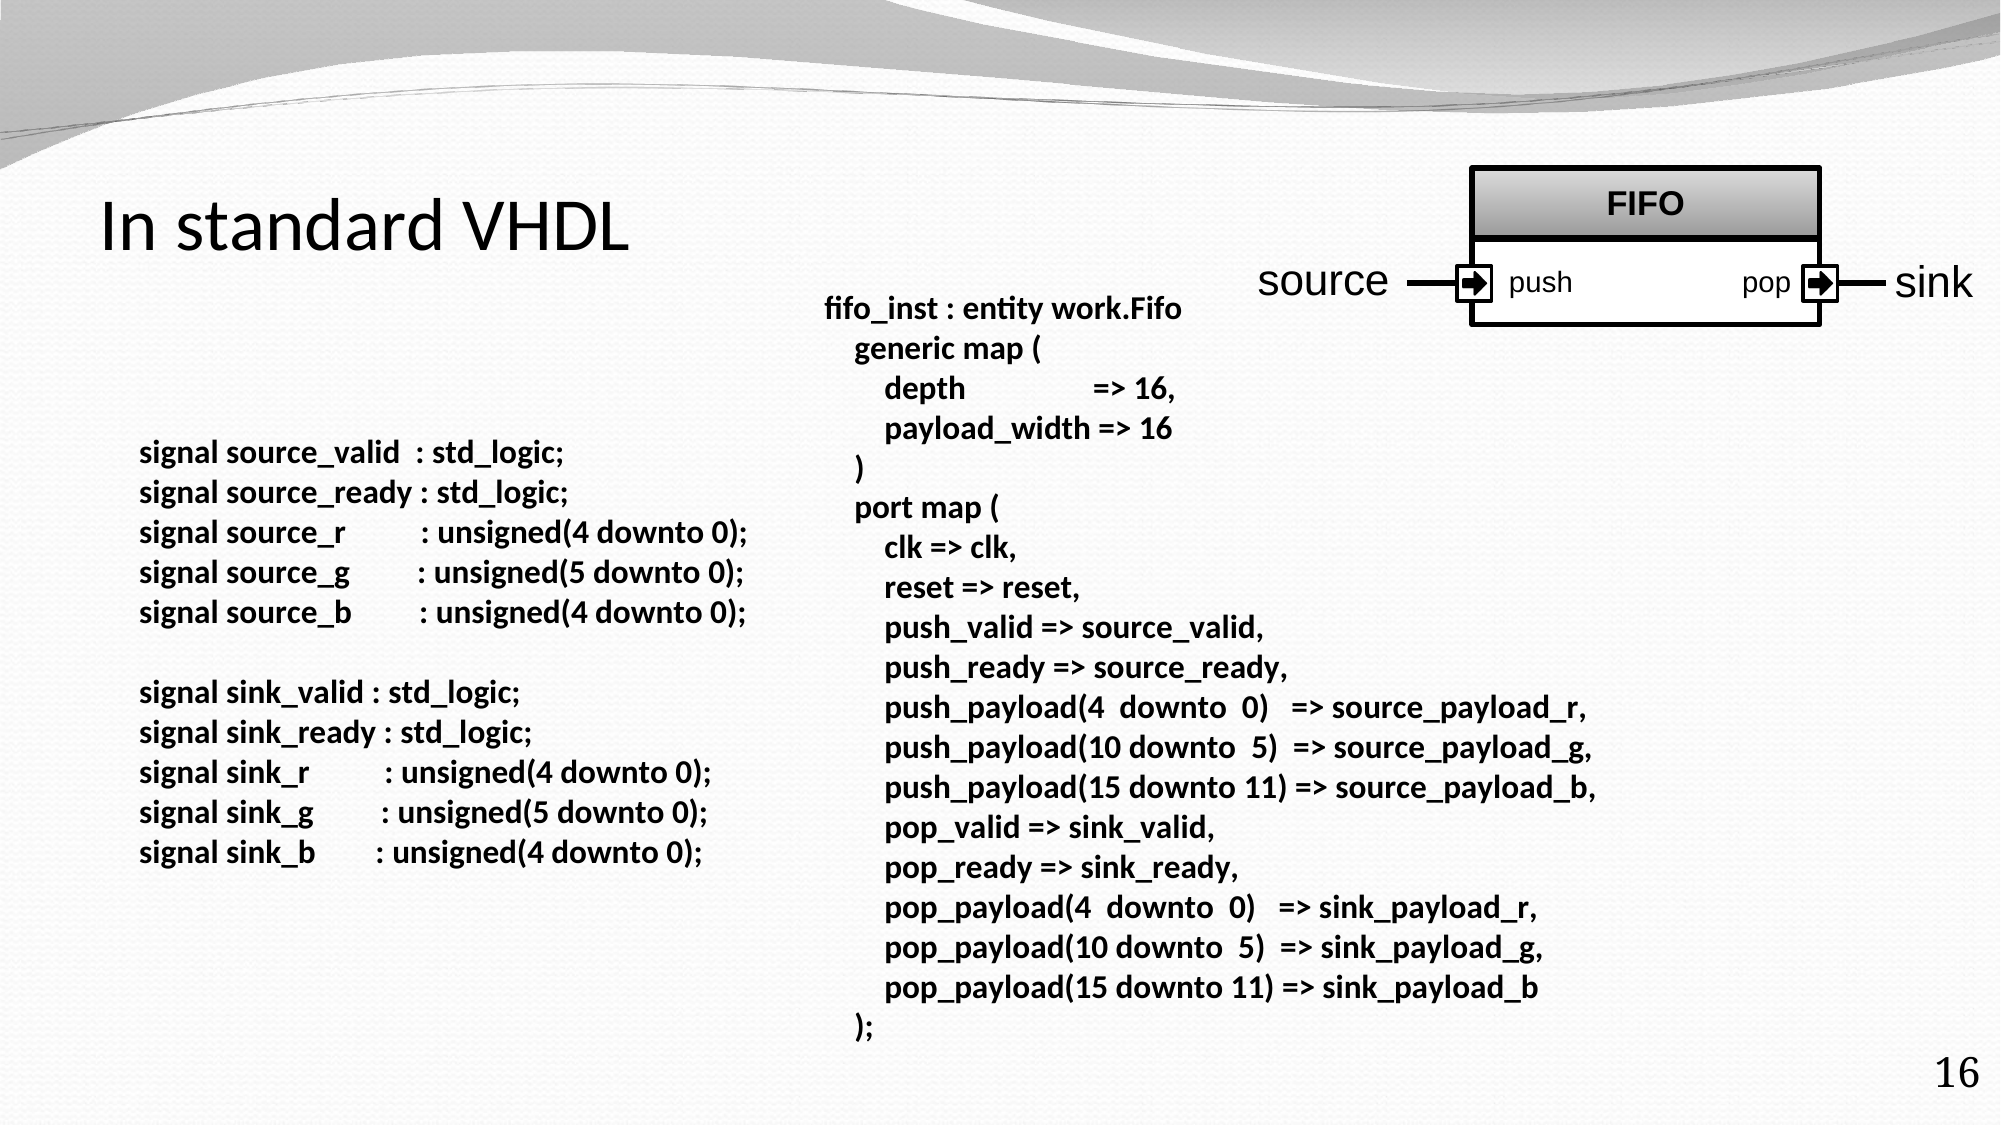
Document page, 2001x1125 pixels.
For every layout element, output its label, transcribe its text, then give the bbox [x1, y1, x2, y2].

text_box [1813, 1042, 1981, 1103]
text_box fifo_inst : entity work.Fifo generic map ( depth => 16, payload_width => 16 ) port map ( clk => clk, reset => reset, push_valid => source_valid, push_ready => source_ready, push_payload(4 downto 0) => source_payload_r, push_payload(10 downto 5) => source_payload_g, push_payload(15 downto 11) => source_payload_b, pop_valid => sink_valid, pop_ready => sink_ready, pop_payload(4 downto 0) => sink_payload_r, pop_payload(10 downto 5) => sink_payload_g, pop_payload(15 downto 11) => sink_payload_b ); [779, 278, 1928, 1125]
picture [0, 0, 2001, 1125]
text_box signal source_valid : std_logic; signal source_ready : std_logic; signal source_r : unsigned(4 downto 0); signal source_g : unsigned(5 downto 0); signal source_b : unsigned(4 downto 0); signal sink_valid : std_logic; signal sink_ready : std_logic; signal sink_r : unsigned(4 downto 0); signal sink_g : unsigned(5 downto 0); signal sink_b : unsigned(4 downto 0); [94, 423, 779, 934]
title In standard VHDL [99, 78, 1985, 266]
